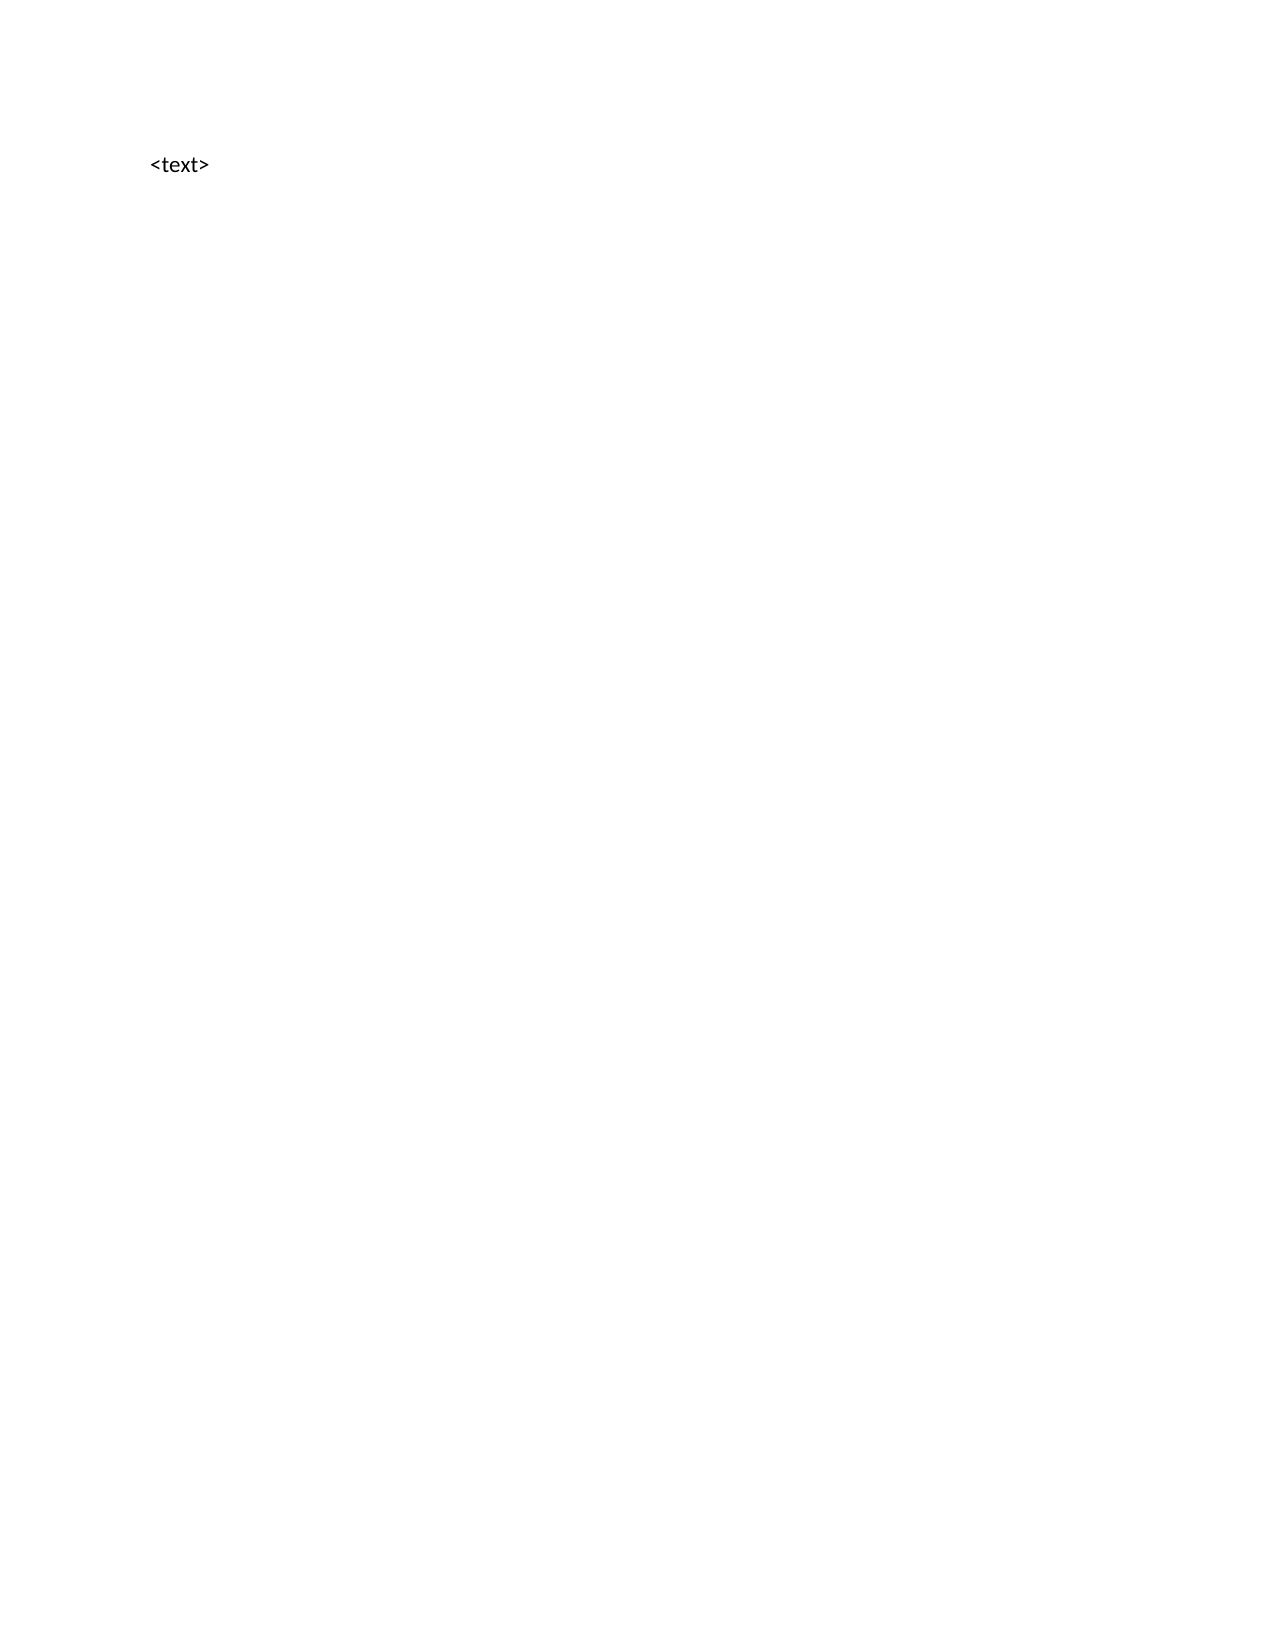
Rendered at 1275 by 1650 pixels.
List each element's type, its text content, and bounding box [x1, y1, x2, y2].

text <text> [150, 150, 1125, 178]
